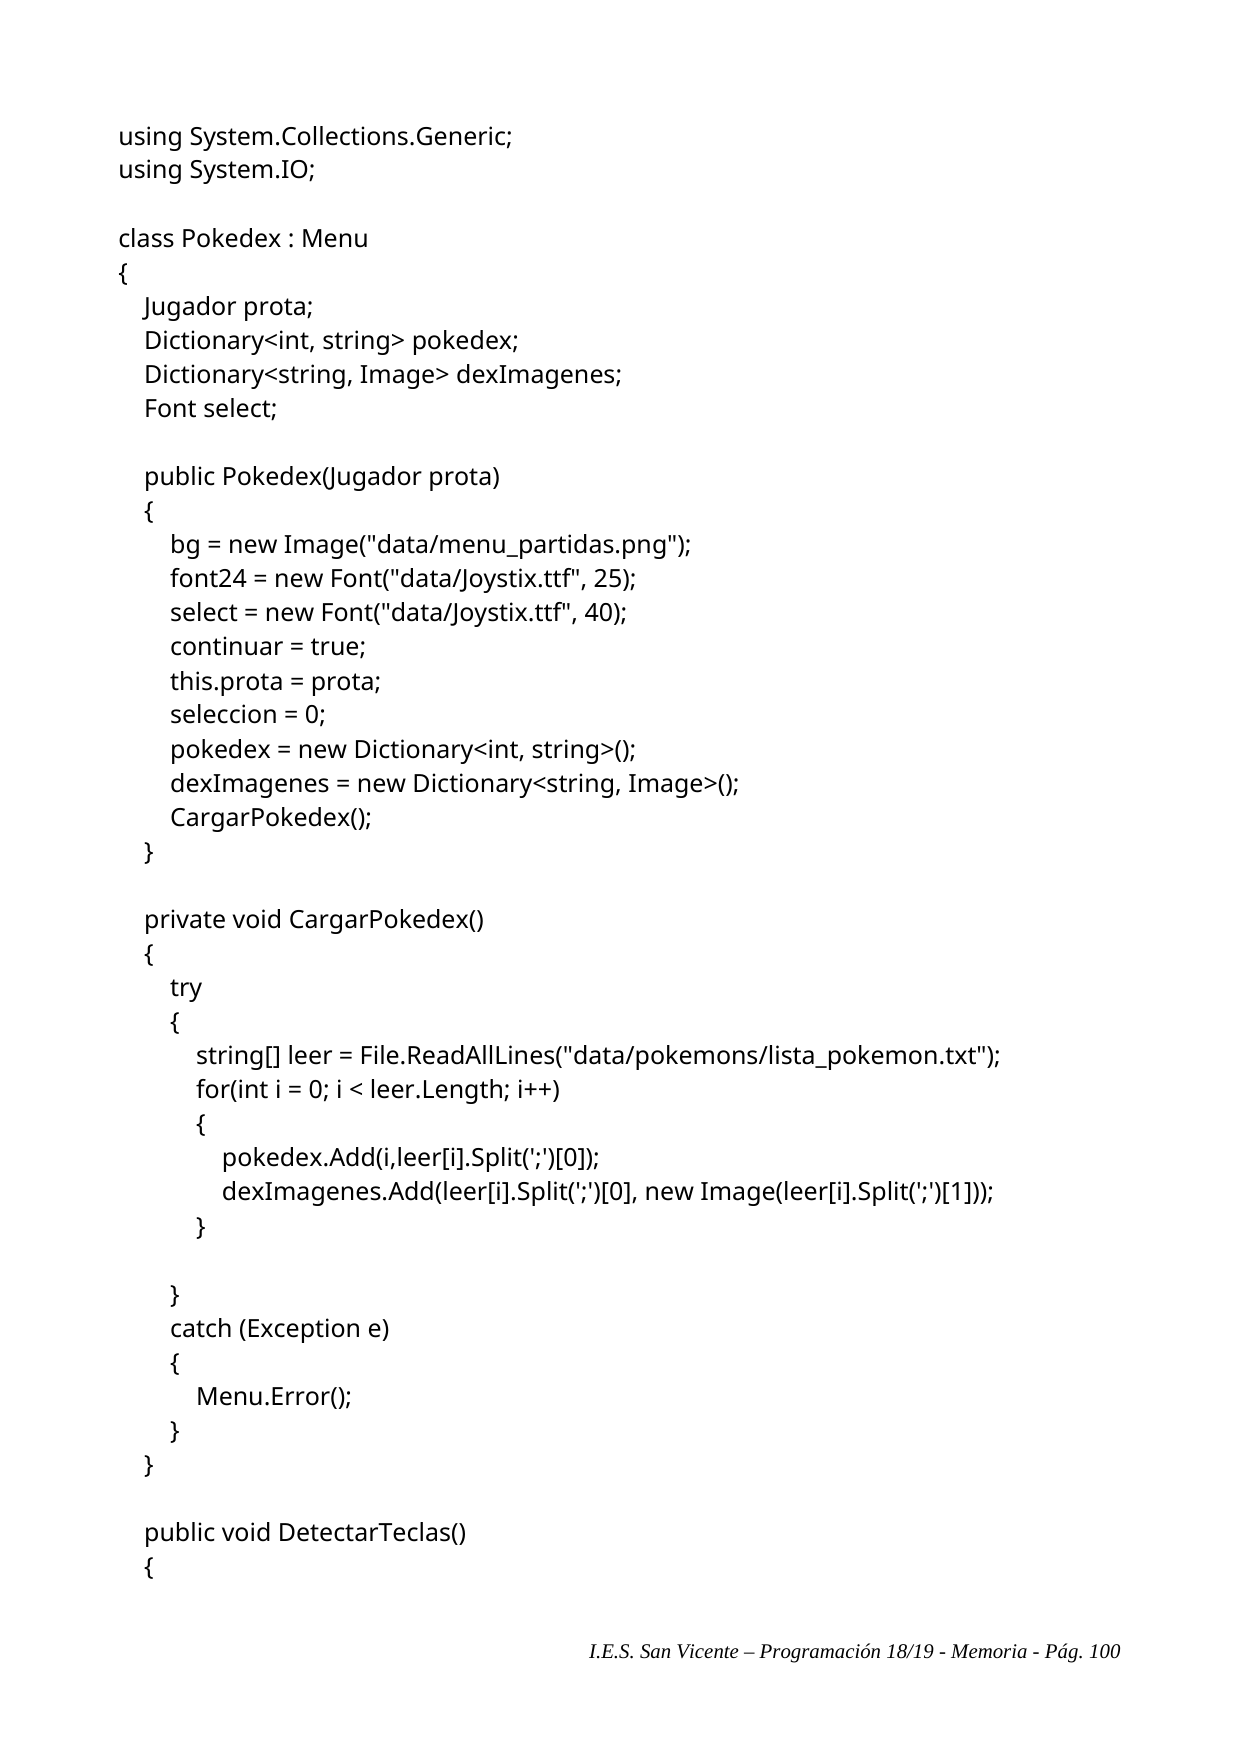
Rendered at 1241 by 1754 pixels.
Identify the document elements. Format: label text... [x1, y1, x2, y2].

text { [118, 1344, 1122, 1378]
text using System.IO; [118, 152, 1122, 186]
text { [118, 254, 1122, 288]
text public Pokedex(Jugador prota) [118, 459, 1122, 493]
text continuar = true; [118, 629, 1122, 663]
text } [118, 1447, 1122, 1481]
text Menu.Error(); [118, 1378, 1122, 1412]
text { [118, 1106, 1122, 1140]
text { [118, 493, 1122, 527]
text Font select; [118, 391, 1122, 425]
text select = new Font("data/Joystix.ttf", 40); [118, 595, 1122, 629]
text Dictionary<int, string> pokedex; [118, 322, 1122, 357]
text string[] leer = File.ReadAllLines("data/pokemons/lista_pokemon.txt"); [118, 1038, 1122, 1072]
text public void DetectarTeclas() [118, 1515, 1122, 1549]
text pokedex.Add(i,leer[i].Split(';')[0]); [118, 1140, 1122, 1174]
text try [118, 970, 1122, 1004]
text } [118, 1412, 1122, 1447]
text } [118, 1208, 1122, 1242]
text bg = new Image("data/menu_partidas.png"); [118, 527, 1122, 561]
text class Pokedex : Menu [118, 220, 1122, 254]
text Dictionary<string, Image> dexImagenes; [118, 357, 1122, 391]
text private void CargarPokedex() [118, 902, 1122, 936]
text } [118, 833, 1122, 867]
text dexImagenes = new Dictionary<string, Image>(); [118, 765, 1122, 799]
text this.prota = prota; [118, 663, 1122, 697]
text catch (Exception e) [118, 1310, 1122, 1344]
text { [118, 1549, 1122, 1583]
text pokedex = new Dictionary<int, string>(); [118, 731, 1122, 765]
text seleccion = 0; [118, 697, 1122, 731]
text using System.Collections.Generic; [118, 118, 1122, 152]
text dexImagenes.Add(leer[i].Split(';')[0], new Image(leer[i].Split(';')[1])); [118, 1174, 1122, 1208]
text for(int i = 0; i < leer.Length; i++) [118, 1072, 1122, 1106]
text { [118, 1004, 1122, 1038]
text font24 = new Font("data/Joystix.ttf", 25); [118, 561, 1122, 595]
text CargarPokedex(); [118, 799, 1122, 833]
text Jugador prota; [118, 288, 1122, 322]
text } [118, 1276, 1122, 1310]
text { [118, 936, 1122, 970]
